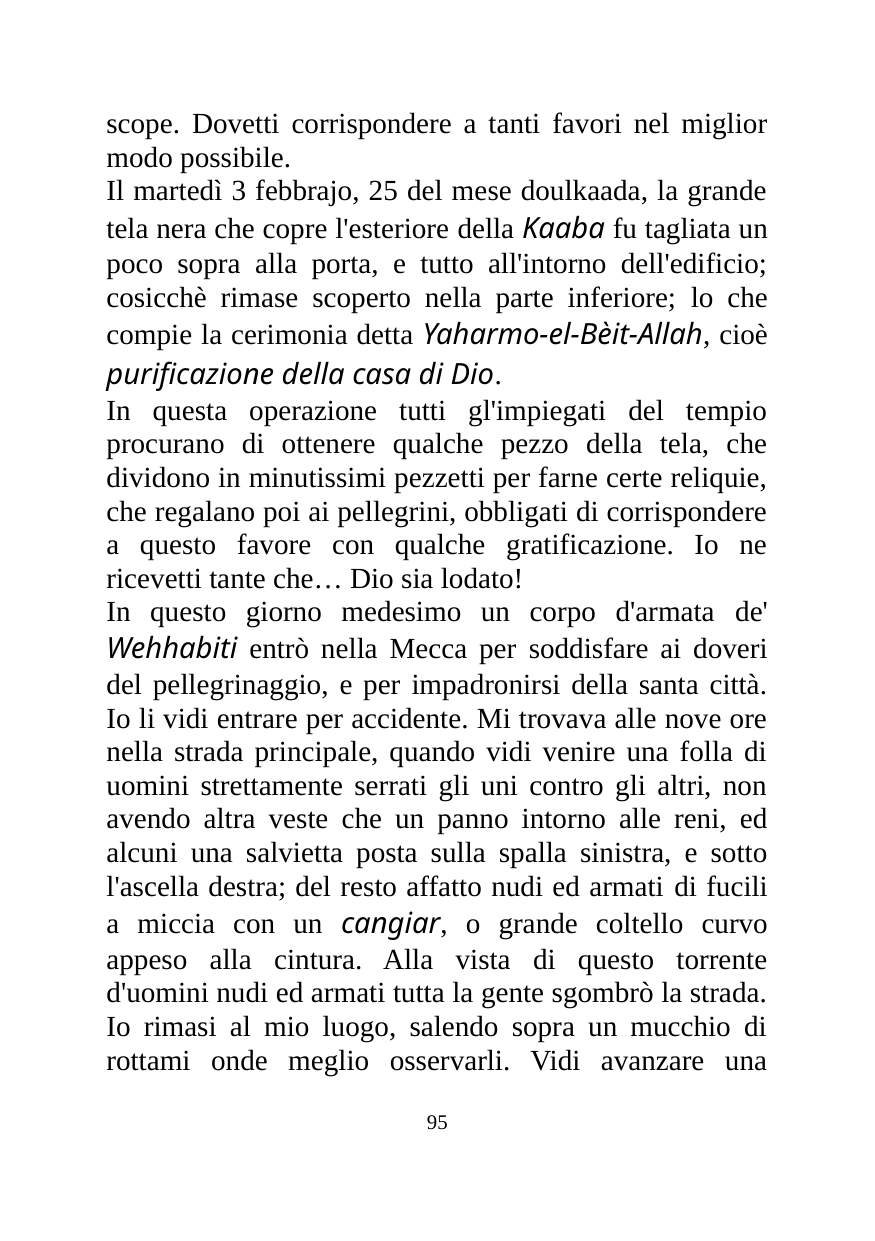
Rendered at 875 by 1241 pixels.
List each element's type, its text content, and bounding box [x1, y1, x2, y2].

text Il martedì 3 febbrajo, 25 del mese doulkaada, la grande tela nera che copre l'esteriore della Kaaba fu tagliata un poco sopra alla porta, e tutto all'intorno dell'edificio; cosicchè rimase scoperto nella parte inferiore; lo che compie la cerimonia detta Yaharmo-el-Bèit-Allah, cioè purificazione della casa di Dio. [106, 173, 768, 393]
text scope. Dovetti corrispondere a tanti favori nel miglior modo possibile. [106, 106, 768, 173]
text In questa operazione tutti gl'impiegati del tempio procurano di ottenere qualche pezzo della tela, che dividono in minutissimi pezzetti per farne certe reliquie, che regalano poi ai pellegrini, obbligati di corrispondere a questo favore con qualche gratificazione. Io ne ricevetti tante che… Dio sia lodato! [106, 393, 768, 594]
text In questo giorno medesimo un corpo d'armata de' Wehhabiti entrò nella Mecca per soddisfare ai doveri del pellegrinaggio, e per impadronirsi della santa città. Io li vidi entrare per accidente. Mi trovava alle nove ore nella strada principale, quando vidi venire una folla di uomini strettamente serrati gli uni contro gli altri, non avendo altra veste che un panno intorno alle reni, ed alcuni una salvietta posta sulla spalla sinistra, e sotto l'ascella destra; del resto affatto nudi ed armati di fucili a miccia con un cangiar, o grande coltello curvo appeso alla cintura. Alla vista di questo torrente d'uomini nudi ed armati tutta la gente sgombrò la strada. Io rimasi al mio luogo, salendo sopra un mucchio di rottami onde meglio osservarli. Vidi avanzare una [106, 594, 768, 1076]
